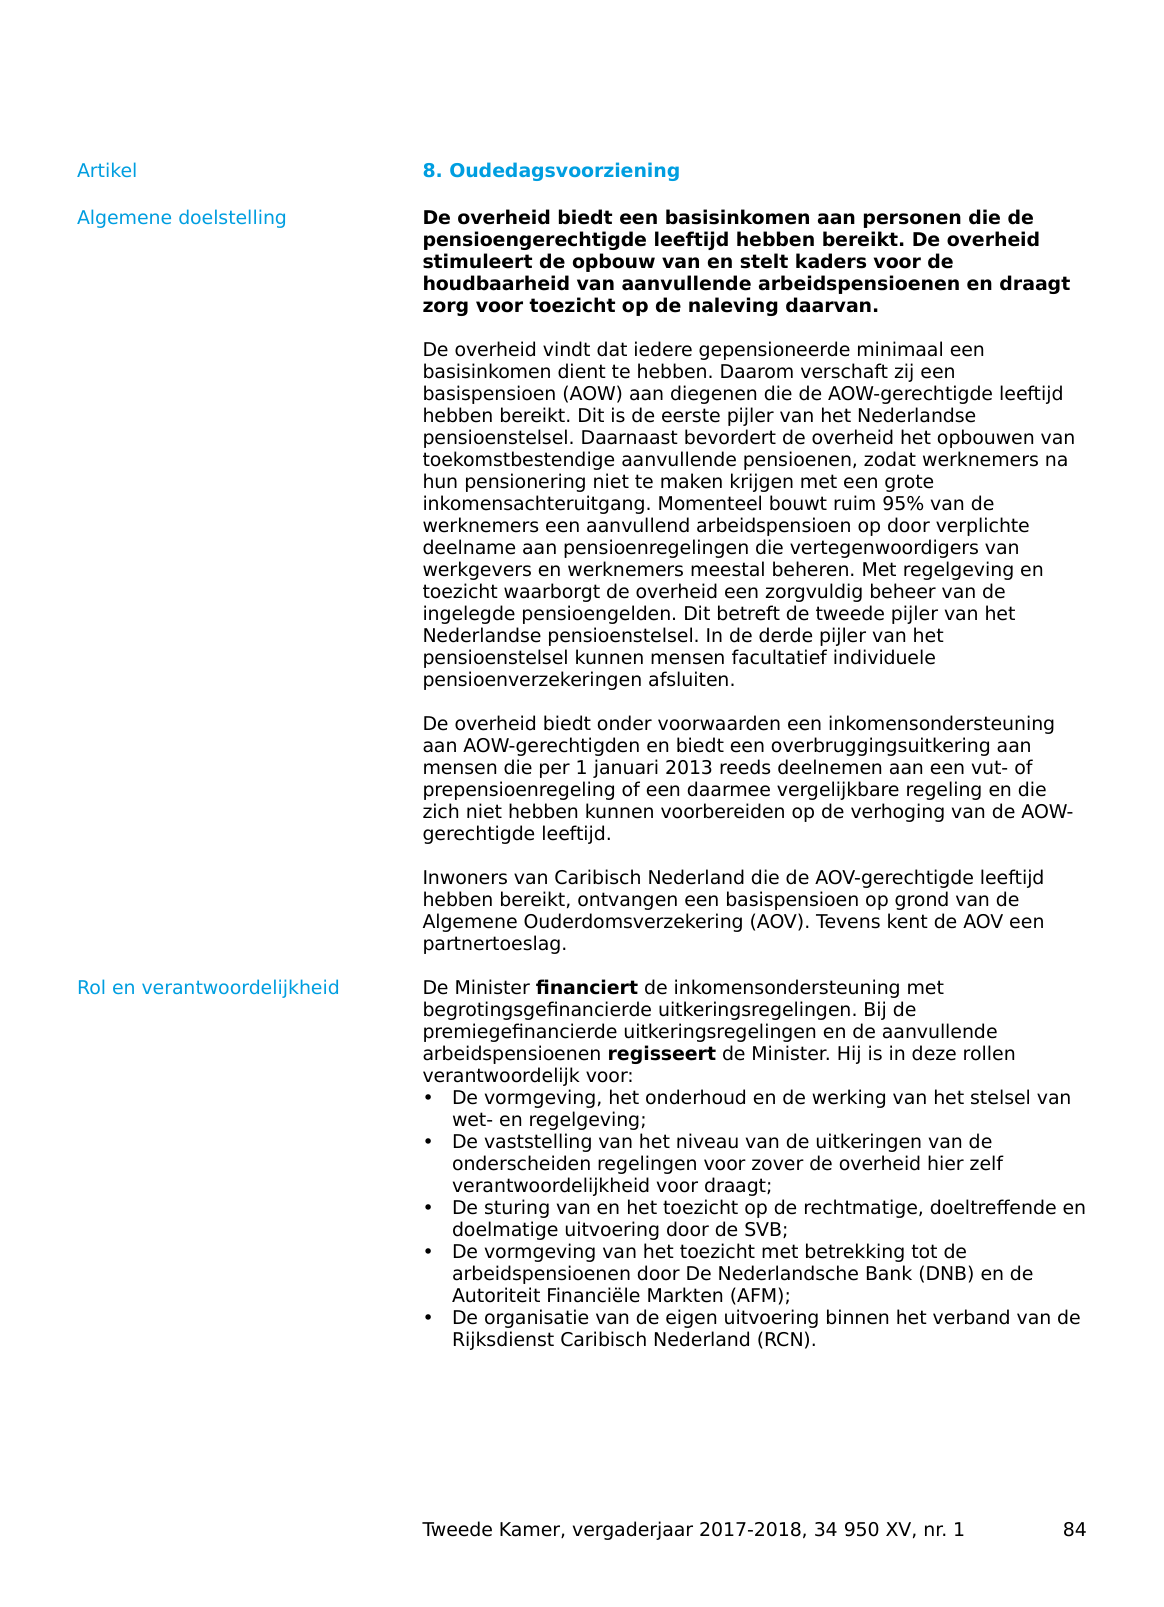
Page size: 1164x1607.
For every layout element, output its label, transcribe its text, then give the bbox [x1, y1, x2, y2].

text • De vormgeving, het onderhoud en de werking van het stelsel van wet- en regelgeving; [422, 1087, 1087, 1131]
text De overheid vindt dat iedere gepensioneerde minimaal een basisinkomen dient te hebben. Daarom verschaft zij een basispensioen (AOW) aan diegenen die de AOW-gerechtigde leeftijd hebben bereikt. Dit is de eerste pijler van het Nederlandse pensioenstelsel. Daarnaast bevordert de overheid het opbouwen van toekomstbestendige aanvullende pensioenen, zodat werknemers na hun pensionering niet te maken krijgen met een grote inkomensachteruitgang. Momenteel bouwt ruim 95% van de werknemers een aanvullend arbeidspensioen op door verplichte deelname aan pensioenregelingen die vertegenwoordigers van werkgevers en werknemers meestal beheren. Met regelgeving en toezicht waarborgt de overheid een zorgvuldig beheer van de ingelegde pensioengelden. Dit betreft de tweede pijler van het Nederlandse pensioenstelsel. In de derde pijler van het pensioenstelsel kunnen mensen facultatief individuele pensioenverzekeringen afsluiten. [422, 339, 1087, 691]
text • De vaststelling van het niveau van de uitkeringen van de onderscheiden regelingen voor zover de overheid hier zelf verantwoordelijkheid voor draagt; [422, 1131, 1087, 1197]
text De overheid biedt onder voorwaarden een inkomensondersteuning aan AOW-gerechtigden en biedt een overbruggingsuitkering aan mensen die per 1 januari 2013 reeds deelnemen aan een vut- of prepensioenregeling of een daarmee vergelijkbare regeling en die zich niet hebben kunnen voorbereiden op de verhoging van de AOW-gerechtigde leeftijd. [422, 713, 1087, 845]
text • De sturing van en het toezicht op de rechtmatige, doeltreffende en doelmatige uitvoering door de SVB; [422, 1197, 1087, 1241]
text Rol en verantwoordelijkheid [77, 977, 399, 999]
text • De organisatie van de eigen uitvoering binnen het verband van de Rijksdienst Caribisch Nederland (RCN). [422, 1307, 1087, 1351]
subtitle 8. Oudedagsvoorziening [422, 160, 1087, 182]
text Algemene doelstelling [77, 207, 399, 229]
text • De vormgeving van het toezicht met betrekking tot de arbeidspensioenen door De Nederlandsche Bank (DNB) en de Autoriteit Financiële Markten (AFM); [422, 1241, 1087, 1307]
text De Minister financiert de inkomensondersteuning met begrotingsgefinancierde uitkeringsregelingen. Bij de premiegefinancierde uitkeringsregelingen en de aanvullende arbeidspensioenen regisseert de Minister. Hij is in deze rollen verantwoordelijk voor: [422, 977, 1087, 1087]
subtitle [77, 182, 399, 190]
text De overheid biedt een basisinkomen aan personen die de pensioengerechtigde leeftijd hebben bereikt. De overheid stimuleert de opbouw van en stelt kaders voor de houdbaarheid van aanvullende arbeidspensioenen en draagt zorg voor toezicht op de naleving daarvan. [422, 207, 1087, 317]
text Inwoners van Caribisch Nederland die de AOV-gerechtigde leeftijd hebben bereikt, ontvangen een basispensioen op grond van de Algemene Ouderdomsverzekering (AOV). Tevens kent de AOV een partnertoeslag. [422, 867, 1087, 955]
text Artikel [77, 160, 399, 182]
